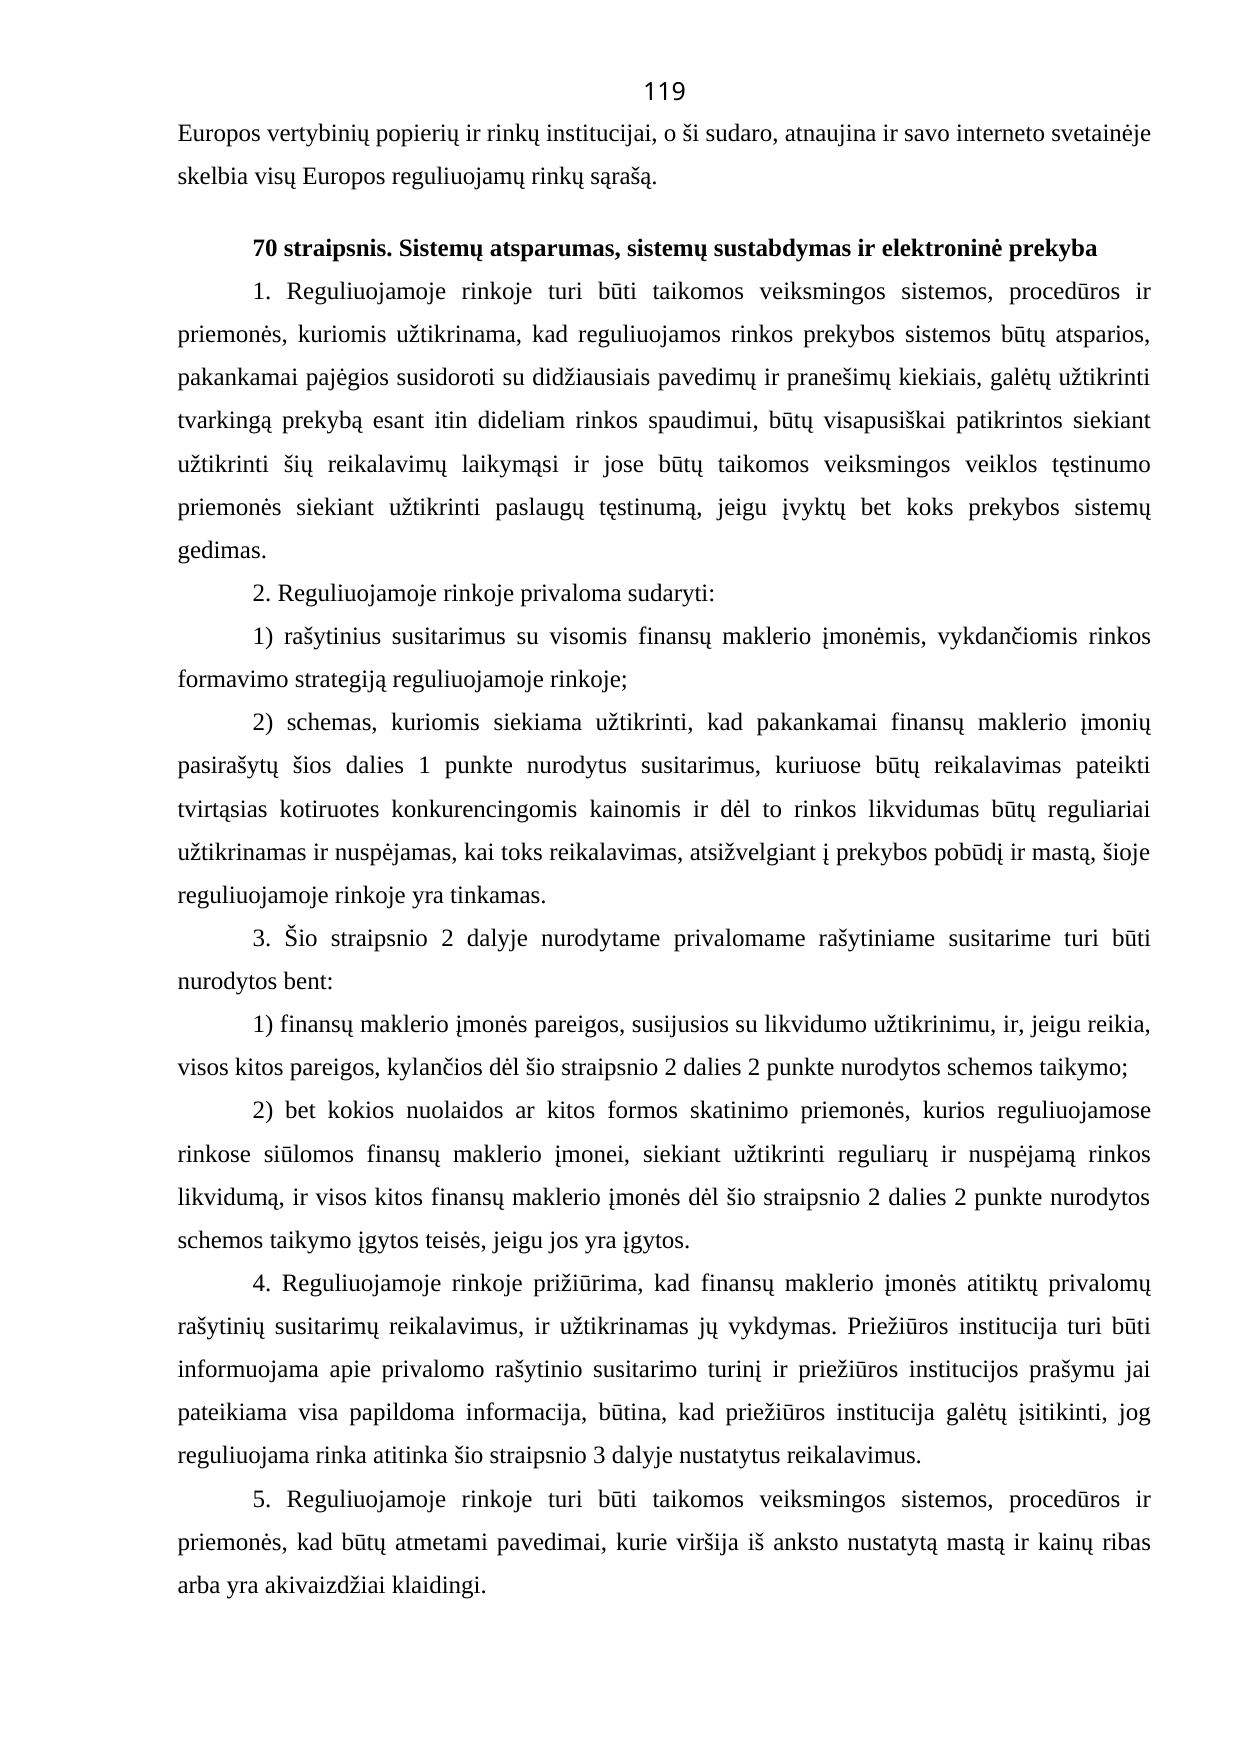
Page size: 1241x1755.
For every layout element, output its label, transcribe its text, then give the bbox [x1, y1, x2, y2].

text 1) finansų maklerio įmonės pareigos, susijusios su likvidumo užtikrinimu, ir, jeigu reikia, visos kitos pareigos, kylančios dėl šio straipsnio 2 dalies 2 punkte nurodytos schemos taikymo; [177, 1009, 1152, 1081]
text 2) schemas, kuriomis siekiama užtikrinti, kad pakankamai finansų maklerio įmonių pasirašytų šios dalies 1 punkte nurodytus susitarimus, kuriuose būtų reikalavimas pateikti tvirtąsias kotiruotes konkurencingomis kainomis ir dėl to rinkos likvidumas būtų reguliariai užtikrinamas ir nuspėjamas, kai toks reikalavimas, atsižvelgiant į prekybos pobūdį ir mastą, šioje reguliuojamoje rinkoje yra tinkamas. [177, 707, 1152, 909]
text 1) rašytinius susitarimus su visomis finansų maklerio įmonėmis, vykdančiomis rinkos formavimo strategiją reguliuojamoje rinkoje; [177, 621, 1152, 693]
text 2) bet kokios nuolaidos ar kitos formos skatinimo priemonės, kurios reguliuojamose rinkose siūlomos finansų maklerio įmonei, siekiant užtikrinti reguliarų ir nuspėjamą rinkos likvidumą, ir visos kitos finansų maklerio įmonės dėl šio straipsnio 2 dalies 2 punkte nurodytos schemos taikymo įgytos teisės, jeigu jos yra įgytos. [177, 1096, 1152, 1254]
text 1. Reguliuojamoje rinkoje turi būti taikomos veiksmingos sistemos, procedūros ir priemonės, kuriomis užtikrinama, kad reguliuojamos rinkos prekybos sistemos būtų atsparios, pakankamai pajėgios susidoroti su didžiausiais pavedimų ir pranešimų kiekiais, galėtų užtikrinti tvarkingą prekybą esant itin dideliam rinkos spaudimui, būtų visapusiškai patikrintos siekiant užtikrinti šių reikalavimų laikymąsi ir jose būtų taikomos veiksmingos veiklos tęstinumo priemonės siekiant užtikrinti paslaugų tęstinumą, jeigu įvyktų bet koks prekybos sistemų gedimas. [177, 276, 1152, 564]
text 70 straipsnis. Sistemų atsparumas, sistemų sustabdymas ir elektroninė prekyba [177, 233, 1152, 262]
text 4. Reguliuojamoje rinkoje prižiūrima, kad finansų maklerio įmonės atitiktų privalomų rašytinių susitarimų reikalavimus, ir užtikrinamas jų vykdymas. Priežiūros institucija turi būti informuojama apie privalomo rašytinio susitarimo turinį ir priežiūros institucijos prašymu jai pateikiama visa papildoma informacija, būtina, kad priežiūros institucija galėtų įsitikinti, jog reguliuojama rinka atitinka šio straipsnio 3 dalyje nustatytus reikalavimus. [177, 1268, 1152, 1469]
text 5. Reguliuojamoje rinkoje turi būti taikomos veiksmingos sistemos, procedūros ir priemonės, kad būtų atmetami pavedimai, kurie viršija iš anksto nustatytą mastą ir kainų ribas arba yra akivaizdžiai klaidingi. [177, 1484, 1152, 1599]
text 3. Šio straipsnio 2 dalyje nurodytame privalomame rašytiniame susitarime turi būti nurodytos bent: [177, 923, 1152, 995]
text 2. Reguliuojamoje rinkoje privaloma sudaryti: [177, 578, 1152, 607]
text Europos vertybinių popierių ir rinkų institucijai, o ši sudaro, atnaujina ir savo interneto svetainėje skelbia visų Europos reguliuojamų rinkų sąrašą. [177, 118, 1152, 190]
